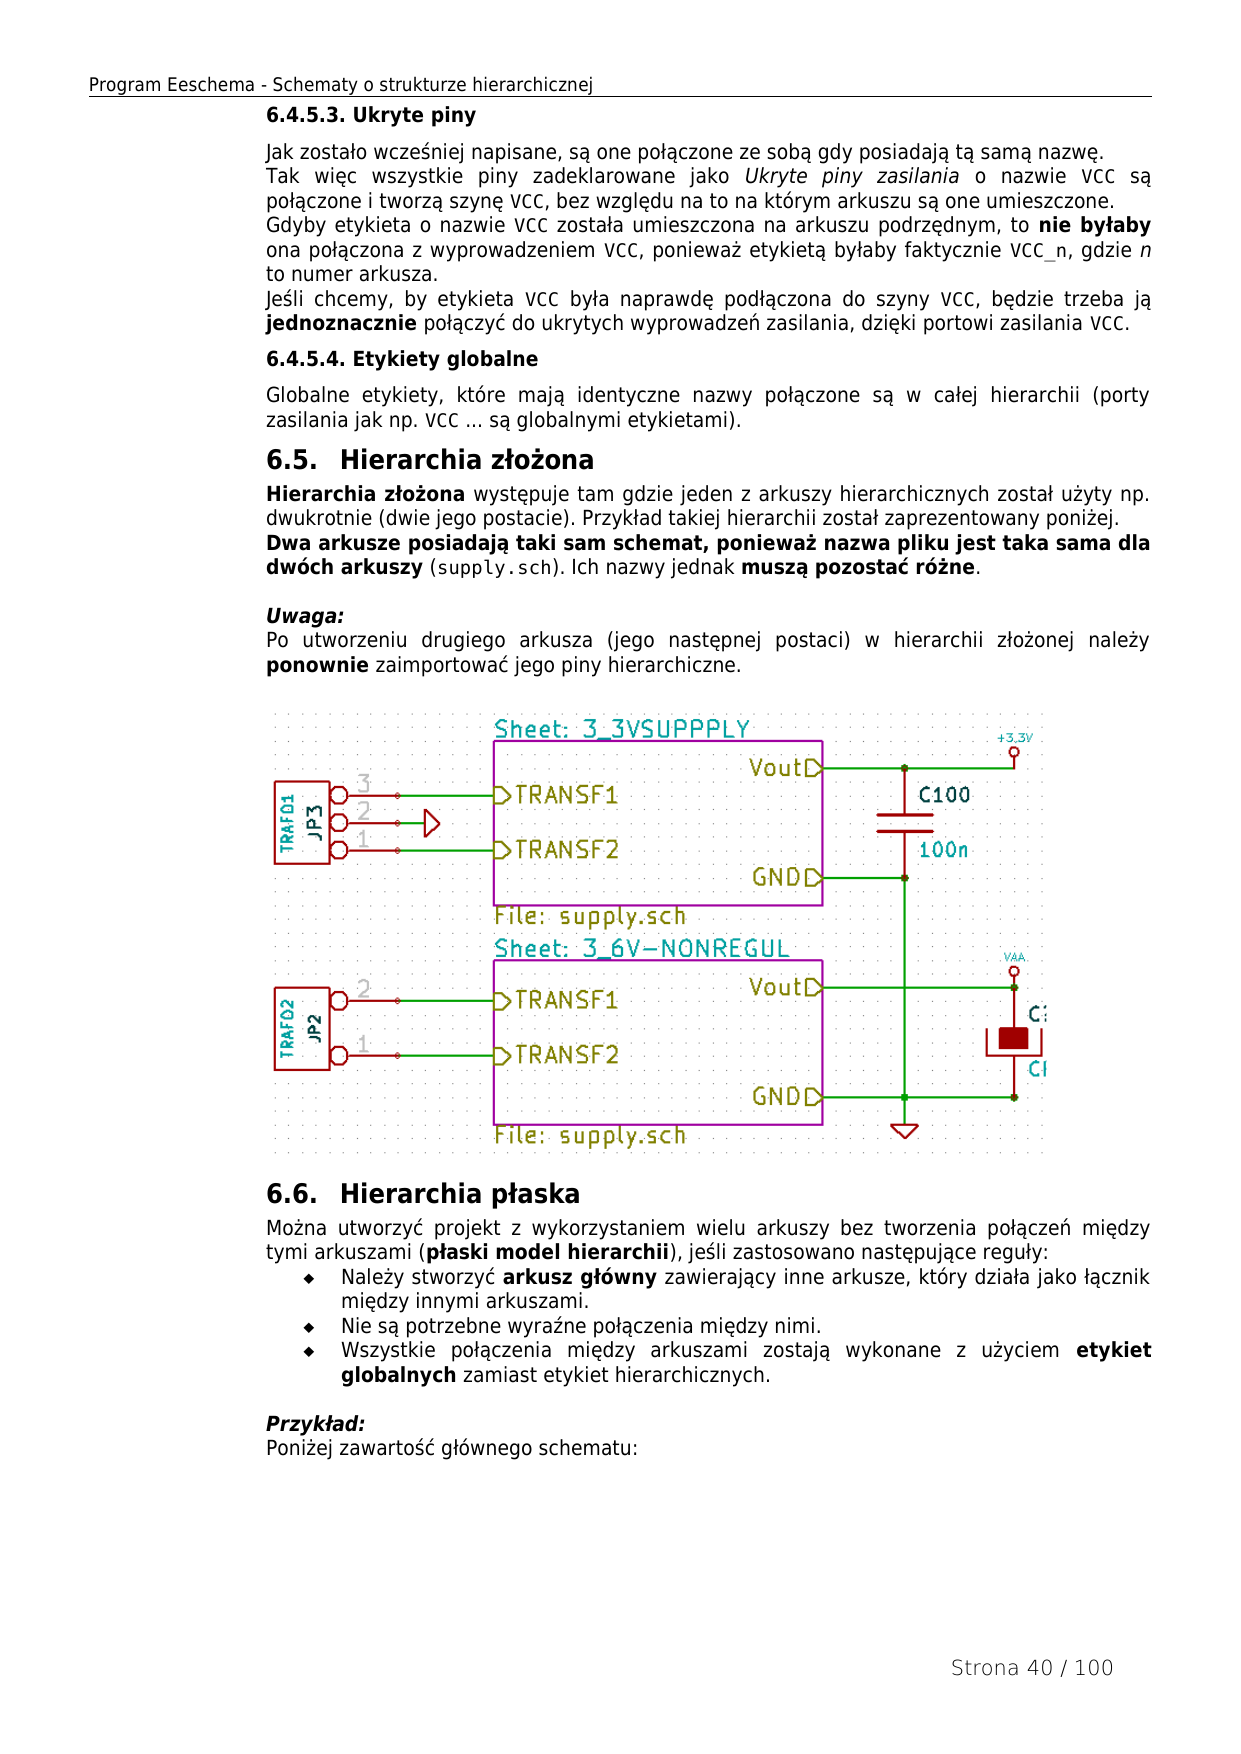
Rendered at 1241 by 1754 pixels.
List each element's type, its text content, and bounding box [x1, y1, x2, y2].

picture [265, 707, 1047, 1161]
subtitle Hierarchia płaska [266, 1178, 1152, 1210]
text Tak więc wszystkie piny zadeklarowane jako Ukryte piny zasilania o nazwie VCC są połączone i tworzą szynę VCC, bez względu na to na którym arkuszu są one umieszczone. [266, 164, 1152, 213]
text Uwaga: [266, 604, 1152, 628]
list Wszystkie połączenia między arkuszami zostają wykonane z użyciem etykiet globalnych zamiast etykiet hierarchicznych. [303, 1338, 1152, 1387]
text Jeśli chcemy, by etykieta VCC była naprawdę podłączona do szyny VCC, będzie trzeba ją jednoznacznie połączyć do ukrytych wyprowadzeń zasilania, dzięki portowi zasilania VCC. [266, 286, 1152, 335]
subtitle Hierarchia złożona [266, 444, 1152, 476]
text Gdyby etykieta o nazwie VCC została umieszczona na arkuszu podrzędnym, to nie byłaby ona połączona z wyprowadzeniem VCC, ponieważ etykietą byłaby faktycznie VCC_n, gdzie n to numer arkusza. [266, 213, 1152, 286]
text Można utworzyć projekt z wykorzystaniem wielu arkuszy bez tworzenia połączeń między tymi arkuszami (płaski model hierarchii), jeśli zastosowano następujące reguły: [266, 1216, 1152, 1265]
text Po utworzeniu drugiego arkusza (jego następnej postaci) w hierarchii złożonej należy ponownie zaimportować jego piny hierarchiczne. [266, 628, 1152, 677]
text Poniżej zawartość głównego schematu: [266, 1436, 1152, 1461]
text Jak zostało wcześniej napisane, są one połączone ze sobą gdy posiadają tą samą nazwę. [266, 139, 1152, 164]
list Nie są potrzebne wyraźne połączenia między nimi. [303, 1314, 1152, 1338]
subtitle Ukryte piny [266, 103, 1152, 128]
text Przykład: [266, 1412, 1152, 1436]
text Hierarchia złożona występuje tam gdzie jeden z arkuszy hierarchicznych został użyty np. dwukrotnie (dwie jego postacie). Przykład takiej hierarchii został zaprezentowany poniżej. [266, 482, 1152, 531]
subtitle Etykiety globalne [266, 347, 1152, 372]
list Należy stworzyć arkusz główny zawierający inne arkusze, który działa jako łącznik między innymi arkuszami. [303, 1265, 1152, 1314]
text Dwa arkusze posiadają taki sam schemat, ponieważ nazwa pliku jest taka sama dla dwóch arkuszy (supply.sch). Ich nazwy jednak muszą pozostać różne. [266, 531, 1152, 579]
text Globalne etykiety, które mają identyczne nazwy połączone są w całej hierarchii (porty zasilania jak np. VCC ... są globalnymi etykietami). [266, 383, 1152, 432]
